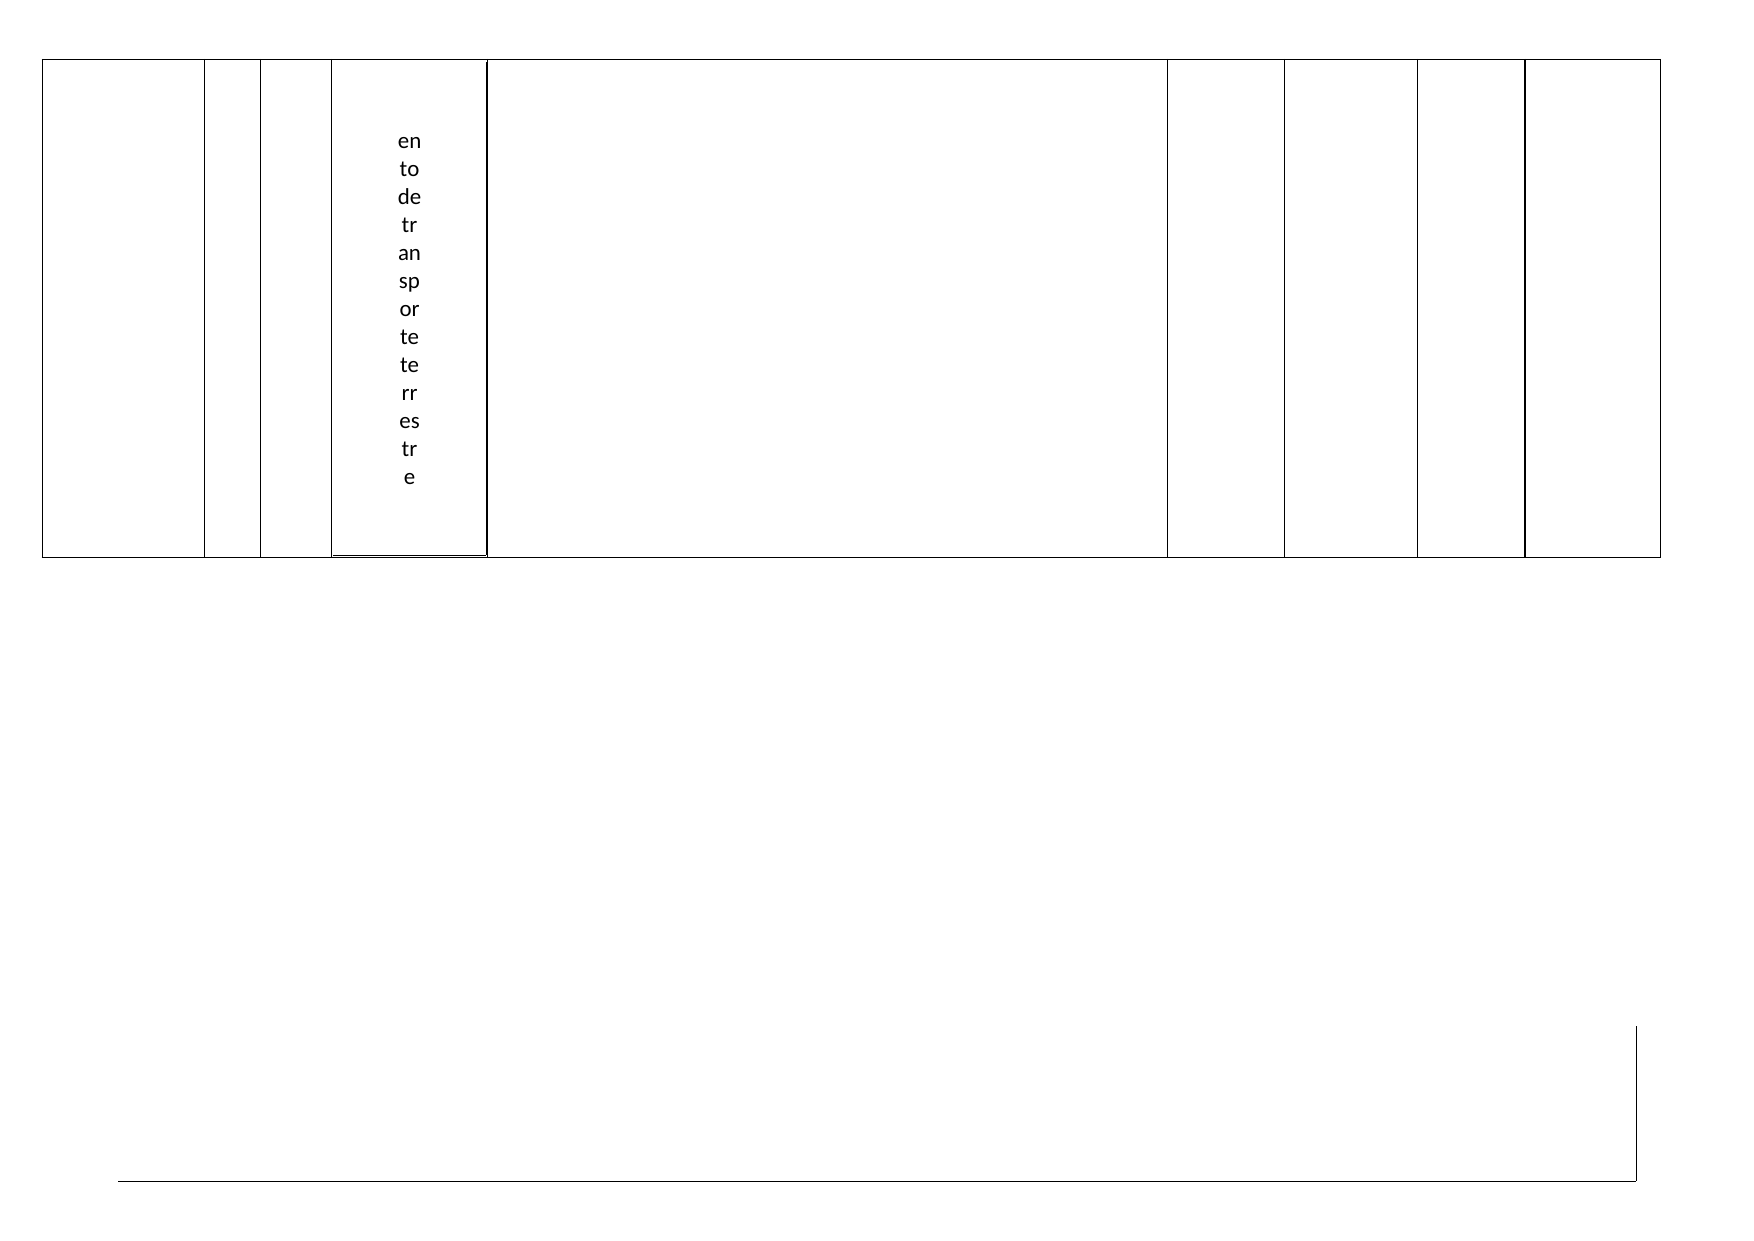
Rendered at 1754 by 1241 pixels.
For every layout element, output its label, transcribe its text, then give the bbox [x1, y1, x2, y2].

table_cell [1418, 60, 1524, 557]
table_cell [43, 60, 204, 557]
table_cell [1168, 60, 1284, 557]
table_cell [205, 60, 260, 557]
table_cell [1285, 60, 1417, 557]
table_cell ento de transporte terrestre [332, 60, 487, 557]
table_cell [261, 60, 331, 557]
table_cell [1526, 60, 1660, 557]
table_cell [488, 60, 1167, 557]
